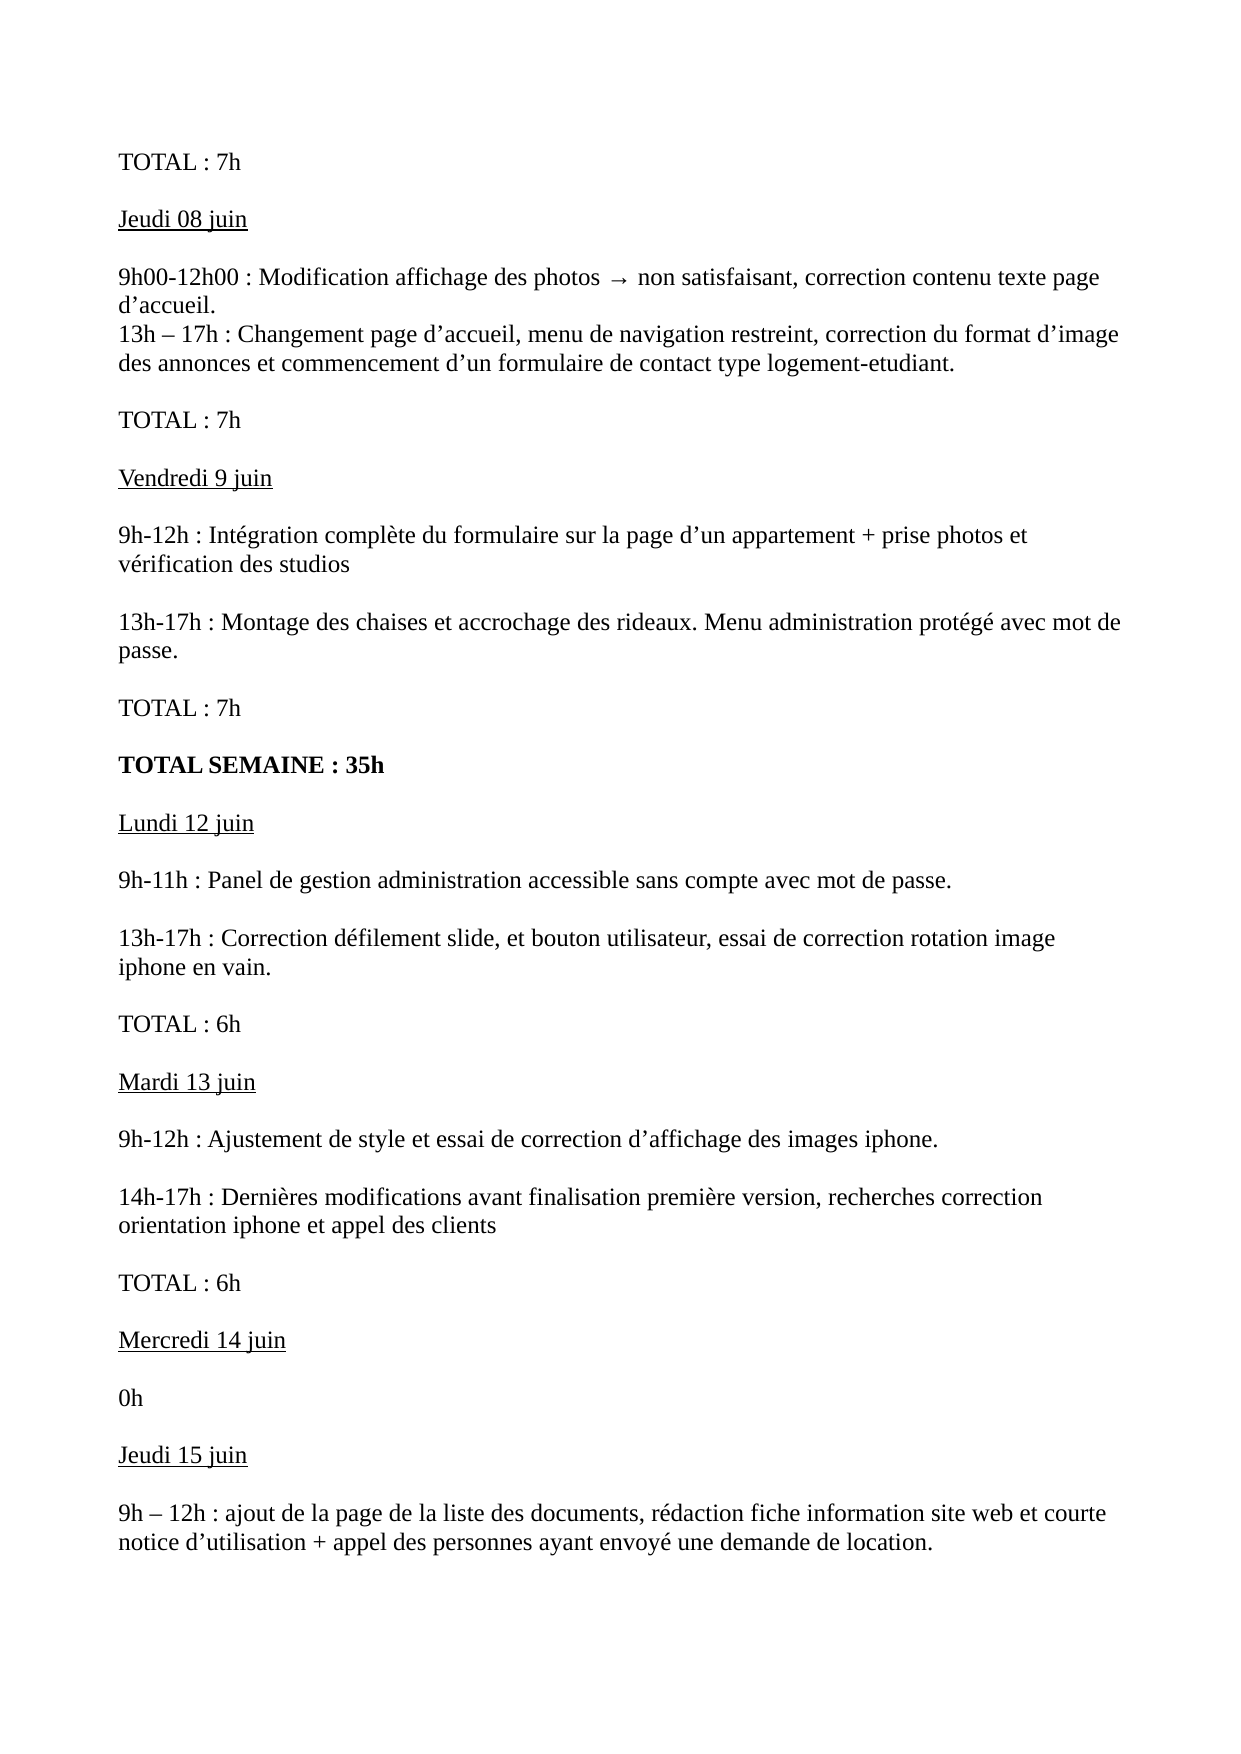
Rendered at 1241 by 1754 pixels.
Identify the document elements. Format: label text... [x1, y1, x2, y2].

text 9h – 12h : ajout de la page de la liste des documents, rédaction fiche information site web et courte notice d’utilisation + appel des personnes ayant envoyé une demande de location. [118, 1498, 1122, 1556]
text Mercredi 14 juin [118, 1326, 1122, 1354]
text 9h-11h : Panel de gestion administration accessible sans compte avec mot de passe. [118, 866, 1122, 894]
text 13h-17h : Montage des chaises et accrochage des rideaux. Menu administration protégé avec mot de passe. [118, 607, 1122, 664]
text 9h-12h : Ajustement de style et essai de correction d’affichage des images iphone. [118, 1124, 1122, 1153]
text TOTAL : 6h [118, 1009, 1122, 1038]
text Jeudi 08 juin [118, 204, 1122, 233]
text Mardi 13 juin [118, 1067, 1122, 1096]
text TOTAL : 7h [118, 406, 1122, 434]
text 13h-17h : Correction défilement slide, et bouton utilisateur, essai de correction rotation image iphone en vain. [118, 923, 1122, 981]
text Jeudi 15 juin [118, 1441, 1122, 1469]
text Lundi 12 juin [118, 808, 1122, 837]
text 14h-17h : Dernières modifications avant finalisation première version, recherches correction orientation iphone et appel des clients [118, 1182, 1122, 1239]
text TOTAL : 7h [118, 693, 1122, 722]
text 13h – 17h : Changement page d’accueil, menu de navigation restreint, correction du format d’image des annonces et commencement d’un formulaire de contact type logement-etudiant. [118, 319, 1122, 377]
text TOTAL SEMAINE : 35h [118, 751, 1122, 779]
text 0h [118, 1383, 1122, 1412]
text Vendredi 9 juin [118, 463, 1122, 492]
text 9h-12h : Intégration complète du formulaire sur la page d’un appartement + prise photos et vérification des studios [118, 521, 1122, 578]
text TOTAL : 7h [118, 147, 1122, 176]
text TOTAL : 6h [118, 1268, 1122, 1297]
text 9h00-12h00 : Modification affichage des photos → non satisfaisant, correction contenu texte page d’accueil. [118, 262, 1122, 319]
